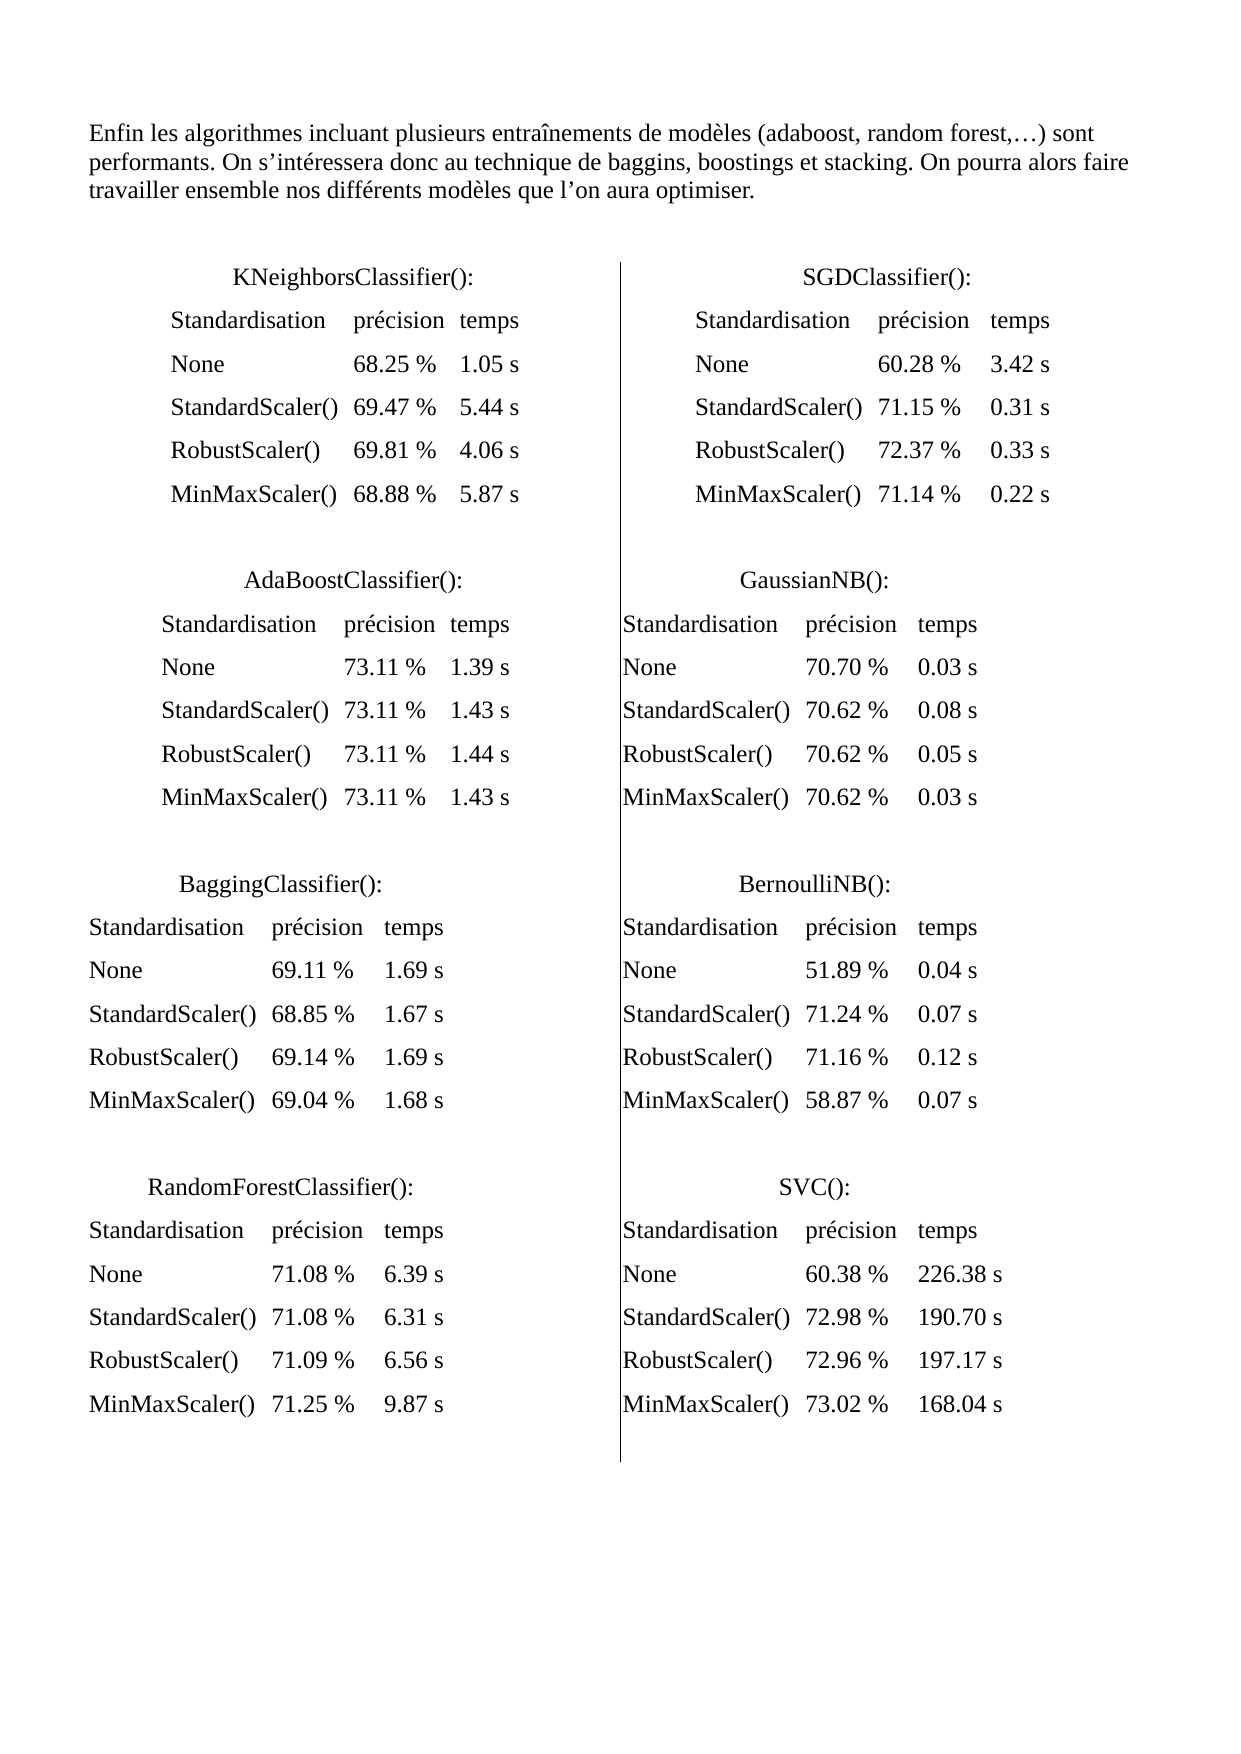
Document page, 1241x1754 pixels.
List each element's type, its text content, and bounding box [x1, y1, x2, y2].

table_cell 0.12 s [918, 1042, 1007, 1086]
table_cell Standardisation [89, 1216, 271, 1259]
table_cell RobustScaler() [89, 1346, 271, 1389]
table_cell 1.05 s [459, 349, 536, 392]
table_cell 73.02 % [805, 1389, 918, 1432]
table_cell 72.37 % [878, 436, 990, 479]
table_cell précision [271, 912, 384, 956]
table_cell Standardisation [161, 609, 344, 652]
table_cell RobustScaler() [623, 739, 805, 782]
table_cell 0.07 s [918, 1086, 1007, 1129]
table_cell temps [918, 912, 1007, 956]
table_cell 168.04 s [918, 1389, 1007, 1432]
table_cell RobustScaler() [623, 1042, 805, 1086]
table_cell 226.38 s [918, 1259, 1007, 1302]
table_cell 1.69 s [384, 956, 473, 999]
table_cell 0.33 s [990, 436, 1079, 479]
table_cell précision [805, 1216, 918, 1259]
table_cell StandardScaler() [170, 392, 353, 436]
table_cell 70.70 % [805, 652, 918, 696]
table_cell précision [271, 1216, 384, 1259]
table_header SVC(): [623, 1172, 1007, 1216]
table_cell 51.89 % [805, 956, 918, 999]
table_cell 71.15 % [878, 392, 990, 436]
table_cell Standardisation [623, 609, 805, 652]
table_cell Standardisation [623, 1216, 805, 1259]
table_cell 5.44 s [459, 392, 536, 436]
table_cell 68.85 % [271, 999, 384, 1042]
table_cell précision [805, 609, 918, 652]
table_cell 0.22 s [990, 479, 1079, 522]
table_cell MinMaxScaler() [89, 1086, 271, 1129]
table_cell None [89, 1259, 271, 1302]
table_header GaussianNB(): [623, 566, 1007, 609]
table_cell 73.11 % [344, 739, 450, 782]
table_header BaggingClassifier(): [89, 869, 473, 912]
table_header BernoulliNB(): [623, 869, 1007, 912]
table_cell temps [990, 306, 1079, 349]
table_cell 69.81 % [353, 436, 459, 479]
table_cell None [161, 652, 344, 696]
table_cell RobustScaler() [161, 739, 344, 782]
table_cell 58.87 % [805, 1086, 918, 1129]
table_cell 72.96 % [805, 1346, 918, 1389]
table_cell Standardisation [623, 912, 805, 956]
table_cell 1.67 s [384, 999, 473, 1042]
table_cell 197.17 s [918, 1346, 1007, 1389]
table_cell 6.31 s [384, 1302, 473, 1346]
table_cell None [89, 956, 271, 999]
table_cell MinMaxScaler() [623, 1086, 805, 1129]
table_cell 71.24 % [805, 999, 918, 1042]
table_cell Standardisation [170, 306, 353, 349]
table_cell temps [918, 609, 1007, 652]
table_cell 71.09 % [271, 1346, 384, 1389]
table_cell 190.70 s [918, 1302, 1007, 1346]
table_cell 71.08 % [271, 1302, 384, 1346]
table_cell 60.38 % [805, 1259, 918, 1302]
table_cell 0.08 s [918, 696, 1007, 739]
table_cell 70.62 % [805, 696, 918, 739]
table_cell 0.04 s [918, 956, 1007, 999]
table_header RandomForestClassifier(): [89, 1172, 473, 1216]
table_cell MinMaxScaler() [161, 782, 344, 826]
table_cell MinMaxScaler() [623, 1389, 805, 1432]
table_cell None [623, 1259, 805, 1302]
table_cell 68.25 % [353, 349, 459, 392]
table_cell 1.43 s [450, 696, 545, 739]
table_cell précision [878, 306, 990, 349]
table_cell StandardScaler() [89, 999, 271, 1042]
table_cell StandardScaler() [695, 392, 878, 436]
table_cell MinMaxScaler() [695, 479, 878, 522]
table_cell 6.56 s [384, 1346, 473, 1389]
table_cell temps [384, 912, 473, 956]
table_cell 70.62 % [805, 739, 918, 782]
table_cell 71.08 % [271, 1259, 384, 1302]
table_cell 0.07 s [918, 999, 1007, 1042]
table_cell 68.88 % [353, 479, 459, 522]
table_cell précision [344, 609, 450, 652]
table_cell 60.28 % [878, 349, 990, 392]
table_cell Standardisation [89, 912, 271, 956]
table_cell 70.62 % [805, 782, 918, 826]
table_header KNeighborsClassifier(): [170, 262, 536, 306]
table_cell 69.14 % [271, 1042, 384, 1086]
table_cell None [623, 956, 805, 999]
table_cell 3.42 s [990, 349, 1079, 392]
table_cell StandardScaler() [623, 1302, 805, 1346]
table_cell temps [384, 1216, 473, 1259]
table_cell 6.39 s [384, 1259, 473, 1302]
table_cell StandardScaler() [623, 696, 805, 739]
table_cell MinMaxScaler() [623, 782, 805, 826]
table_cell 1.39 s [450, 652, 545, 696]
table_cell Standardisation [695, 306, 878, 349]
table_cell StandardScaler() [89, 1302, 271, 1346]
table_cell 69.04 % [271, 1086, 384, 1129]
table_cell 1.44 s [450, 739, 545, 782]
table_cell temps [918, 1216, 1007, 1259]
table_cell 72.98 % [805, 1302, 918, 1346]
table_cell StandardScaler() [161, 696, 344, 739]
table_cell 0.05 s [918, 739, 1007, 782]
table_cell 73.11 % [344, 696, 450, 739]
table_cell RobustScaler() [170, 436, 353, 479]
table_cell 69.11 % [271, 956, 384, 999]
table_cell 73.11 % [344, 782, 450, 826]
table_cell 73.11 % [344, 652, 450, 696]
table_cell None [623, 652, 805, 696]
table_cell RobustScaler() [89, 1042, 271, 1086]
table_cell 0.03 s [918, 782, 1007, 826]
table_cell MinMaxScaler() [89, 1389, 271, 1432]
table_cell None [695, 349, 878, 392]
table_cell RobustScaler() [623, 1346, 805, 1389]
table_cell MinMaxScaler() [170, 479, 353, 522]
table_cell 71.25 % [271, 1389, 384, 1432]
table_cell temps [459, 306, 536, 349]
table_cell 5.87 s [459, 479, 536, 522]
table_cell 0.31 s [990, 392, 1079, 436]
table_cell 1.43 s [450, 782, 545, 826]
table_cell 9.87 s [384, 1389, 473, 1432]
text Enfin les algorithmes incluant plusieurs entraînements de modèles (adaboost, random forest,…) sont performants. On s’intéressera donc au technique de baggins, boostings et stacking. On pourra alors faire travailler ensemble nos différents modèles que l’on aura optimiser. [88, 118, 1152, 204]
table_cell temps [450, 609, 545, 652]
table_cell précision [805, 912, 918, 956]
table_header SGDClassifier(): [695, 262, 1079, 306]
table_cell 71.16 % [805, 1042, 918, 1086]
table_cell StandardScaler() [623, 999, 805, 1042]
table_cell 69.47 % [353, 392, 459, 436]
table_cell RobustScaler() [695, 436, 878, 479]
table_cell 4.06 s [459, 436, 536, 479]
table_cell 1.68 s [384, 1086, 473, 1129]
table_cell précision [353, 306, 459, 349]
table_cell 71.14 % [878, 479, 990, 522]
table_header AdaBoostClassifier(): [161, 566, 545, 609]
table_cell 1.69 s [384, 1042, 473, 1086]
table_cell None [170, 349, 353, 392]
table_cell 0.03 s [918, 652, 1007, 696]
